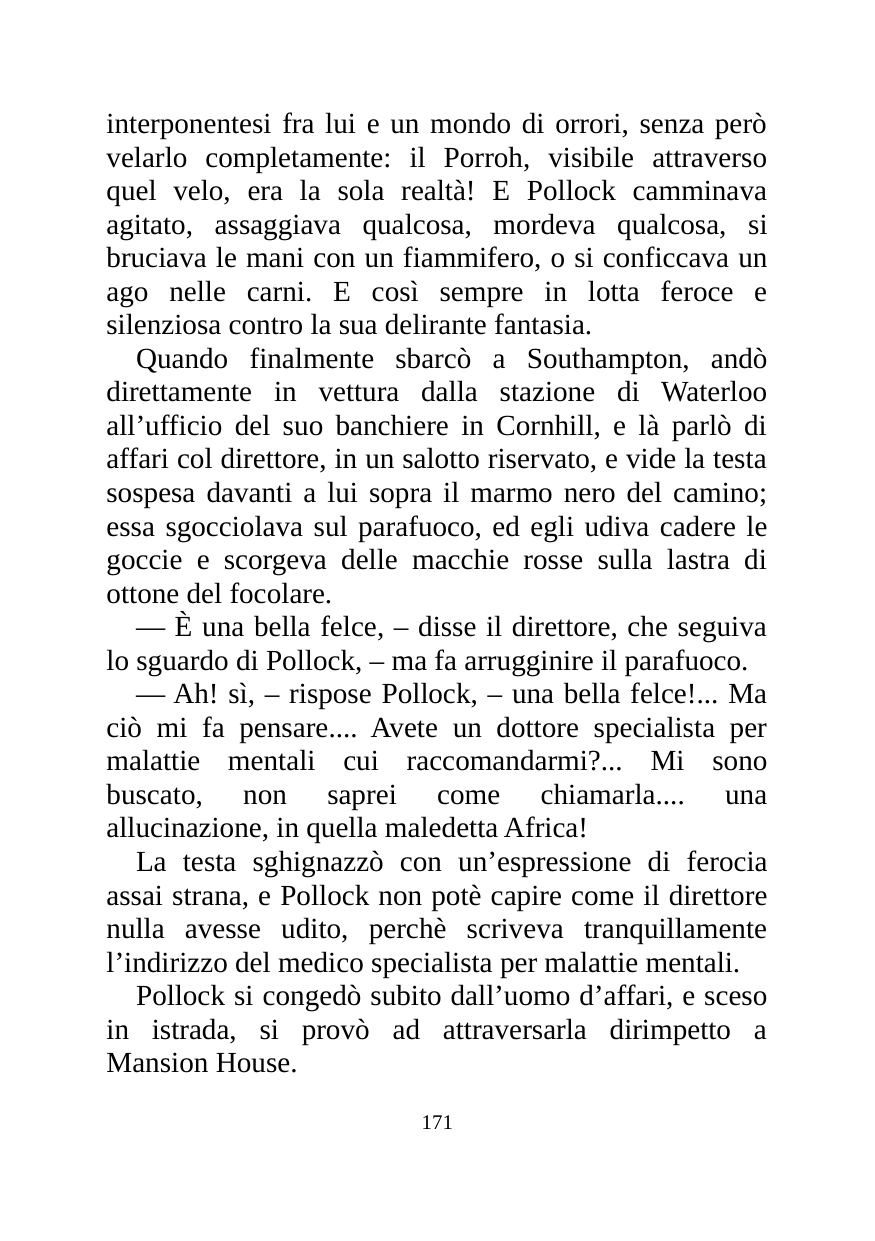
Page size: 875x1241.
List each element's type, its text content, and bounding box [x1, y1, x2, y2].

text Quando finalmente sbarcò a Southampton, andò direttamente in vettura dalla stazione di Waterloo all’ufficio del suo banchiere in Cornhill, e là parlò di affari col direttore, in un salotto riservato, e vide la testa sospesa davanti a lui sopra il marmo nero del camino; essa sgocciolava sul parafuoco, ed egli udiva cadere le goccie e scorgeva delle macchie rosse sulla lastra di ottone del focolare. [106, 341, 768, 609]
text interponentesi fra lui e un mondo di orrori, senza però velarlo completamente: il Porroh, visibile attraverso quel velo, era la sola realtà! E Pollock camminava agitato, assaggiava qualcosa, mordeva qualcosa, si bruciava le mani con un fiammifero, o si conficcava un ago nelle carni. E così sempre in lotta feroce e silenziosa contro la sua delirante fantasia. [106, 106, 768, 341]
text — È una bella felce, – disse il direttore, che seguiva lo sguardo di Pollock, – ma fa arrugginire il parafuoco. [106, 609, 768, 676]
text — Ah! sì, – rispose Pollock, – una bella felce!... Ma ciò mi fa pensare.... Avete un dottore specialista per malattie mentali cui raccomandarmi?... Mi sono buscato, non saprei come chiamarla.... una allucinazione, in quella maledetta Africa! [106, 676, 768, 844]
text La testa sghignazzò con un’espressione di ferocia assai strana, e Pollock non potè capire come il direttore nulla avesse udito, perchè scriveva tranquillamente l’indirizzo del medico specialista per malattie mentali. [106, 844, 768, 978]
text Pollock si congedò subito dall’uomo d’affari, e sceso in istrada, si provò ad attraversarla dirimpetto a Mansion House. [106, 978, 768, 1079]
